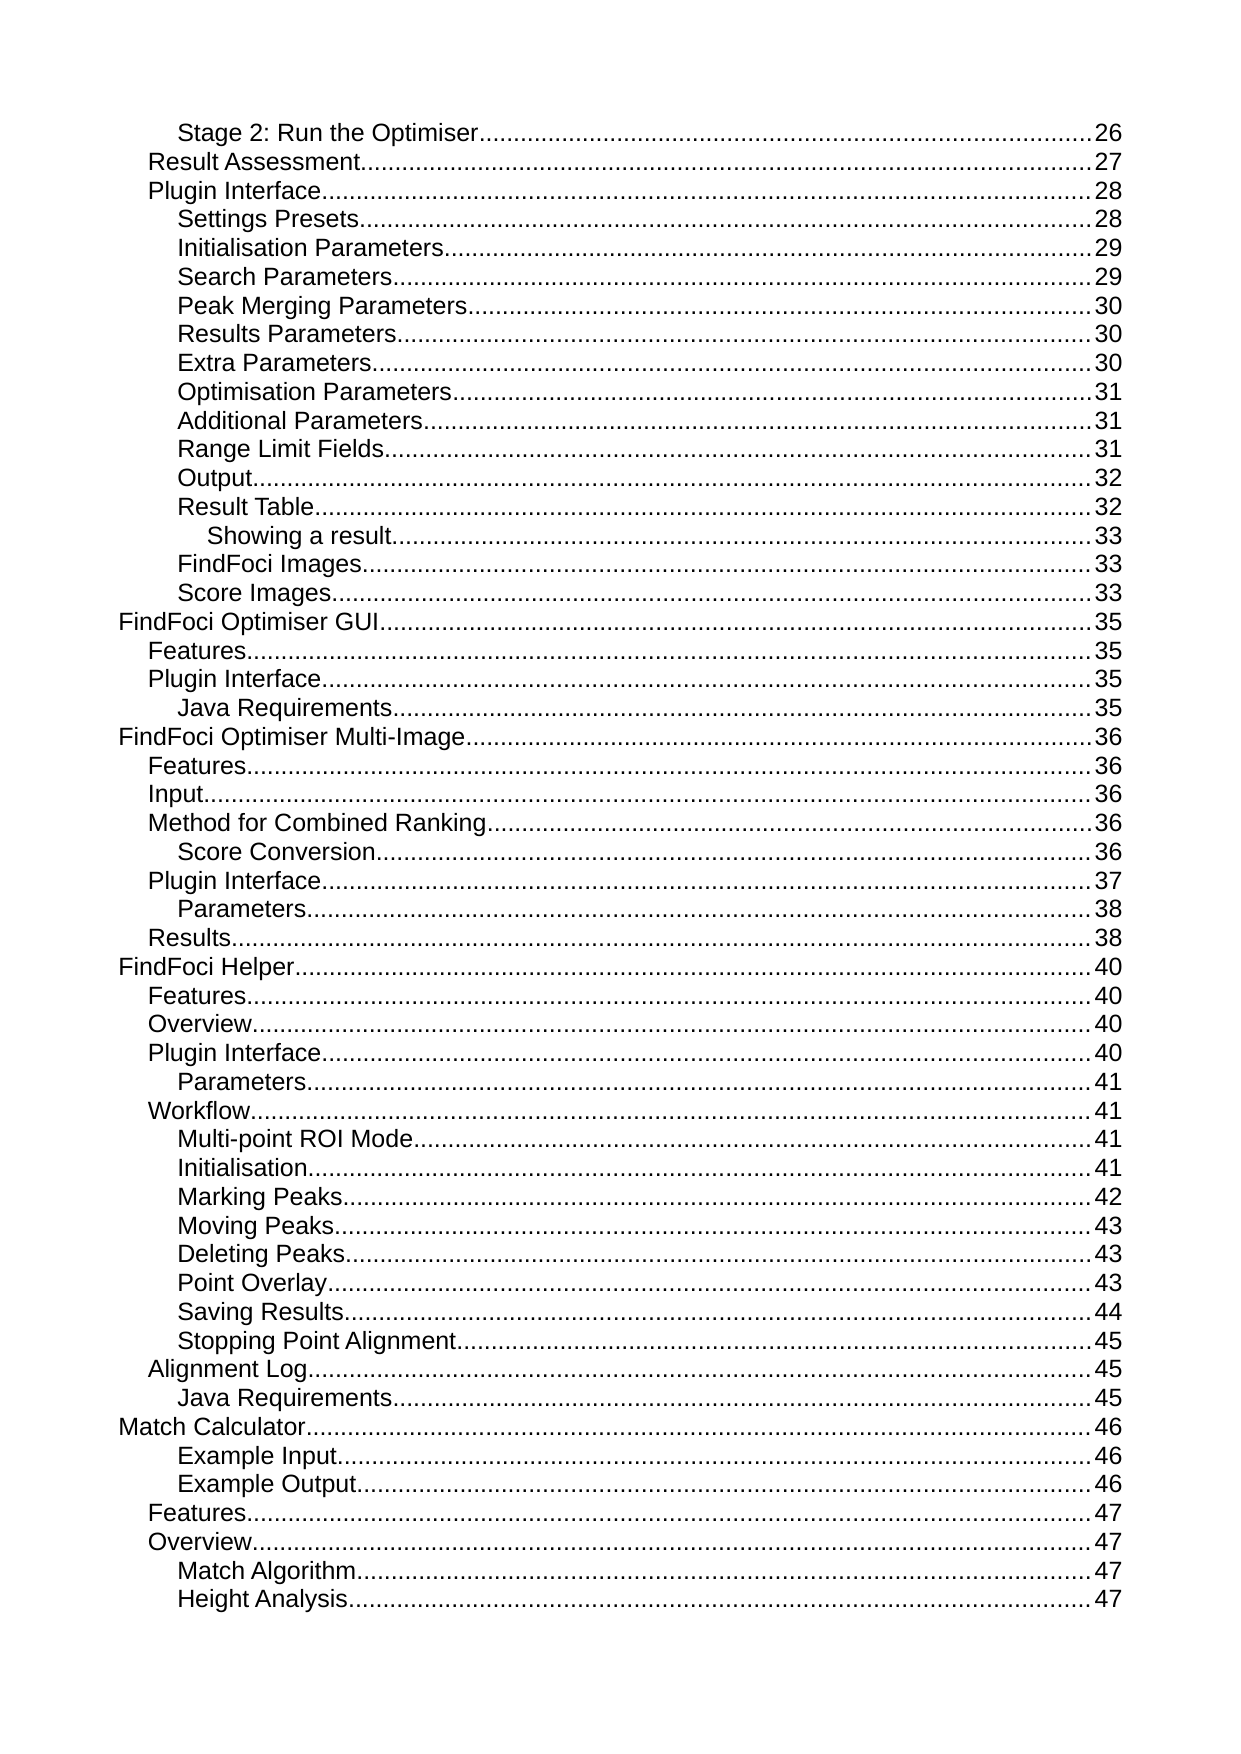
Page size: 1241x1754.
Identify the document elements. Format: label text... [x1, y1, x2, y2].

text Point Overlay 43 [177, 1268, 1122, 1297]
text Match Algorithm 47 [177, 1556, 1122, 1584]
text Optimisation Parameters 31 [177, 377, 1122, 406]
text Java Requirements 45 [177, 1383, 1122, 1412]
text FindFoci Optimiser Multi-Image 36 [118, 722, 1122, 751]
text Saving Results 44 [177, 1297, 1122, 1326]
text Results 38 [148, 923, 1122, 952]
text Showing a result 33 [207, 521, 1122, 549]
text Example Input 46 [177, 1441, 1122, 1469]
text Initialisation 41 [177, 1153, 1122, 1182]
text Score Images 33 [177, 578, 1122, 607]
text FindFoci Optimiser GUI 35 [118, 607, 1122, 636]
text Stopping Point Alignment 45 [177, 1326, 1122, 1354]
text Results Parameters 30 [177, 319, 1122, 348]
text Peak Merging Parameters 30 [177, 291, 1122, 319]
text Multi-point ROI Mode 41 [177, 1124, 1122, 1153]
text Extra Parameters 30 [177, 348, 1122, 377]
text Workflow 41 [148, 1096, 1122, 1124]
text Parameters 41 [177, 1067, 1122, 1096]
text Additional Parameters 31 [177, 406, 1122, 434]
text FindFoci Helper 40 [118, 952, 1122, 981]
text Features 35 [148, 636, 1122, 664]
text Stage 2: Run the Optimiser 26 [177, 118, 1122, 147]
text Score Conversion 36 [177, 837, 1122, 866]
text Overview 40 [148, 1009, 1122, 1038]
text Match Calculator 46 [118, 1412, 1122, 1441]
text Features 47 [148, 1498, 1122, 1527]
text Java Requirements 35 [177, 693, 1122, 722]
text Example Output 46 [177, 1469, 1122, 1498]
text Plugin Interface 37 [148, 866, 1122, 894]
text Result Assessment 27 [148, 147, 1122, 176]
text Result Table 32 [177, 492, 1122, 521]
text FindFoci Images 33 [177, 549, 1122, 578]
text Overview 47 [148, 1527, 1122, 1556]
text Plugin Interface 28 [148, 176, 1122, 204]
text Search Parameters 29 [177, 262, 1122, 291]
text Features 40 [148, 981, 1122, 1009]
text Initialisation Parameters 29 [177, 233, 1122, 262]
text Output 32 [177, 463, 1122, 492]
text Method for Combined Ranking 36 [148, 808, 1122, 837]
text Plugin Interface 40 [148, 1038, 1122, 1067]
text Input 36 [148, 779, 1122, 808]
text Marking Peaks 42 [177, 1182, 1122, 1211]
text Height Analysis 47 [177, 1584, 1122, 1613]
text Moving Peaks 43 [177, 1211, 1122, 1239]
text Settings Presets 28 [177, 204, 1122, 233]
text Features 36 [148, 751, 1122, 779]
text Deleting Peaks 43 [177, 1239, 1122, 1268]
text Alignment Log 45 [148, 1354, 1122, 1383]
text Range Limit Fields 31 [177, 434, 1122, 463]
text Parameters 38 [177, 894, 1122, 923]
text Plugin Interface 35 [148, 664, 1122, 693]
